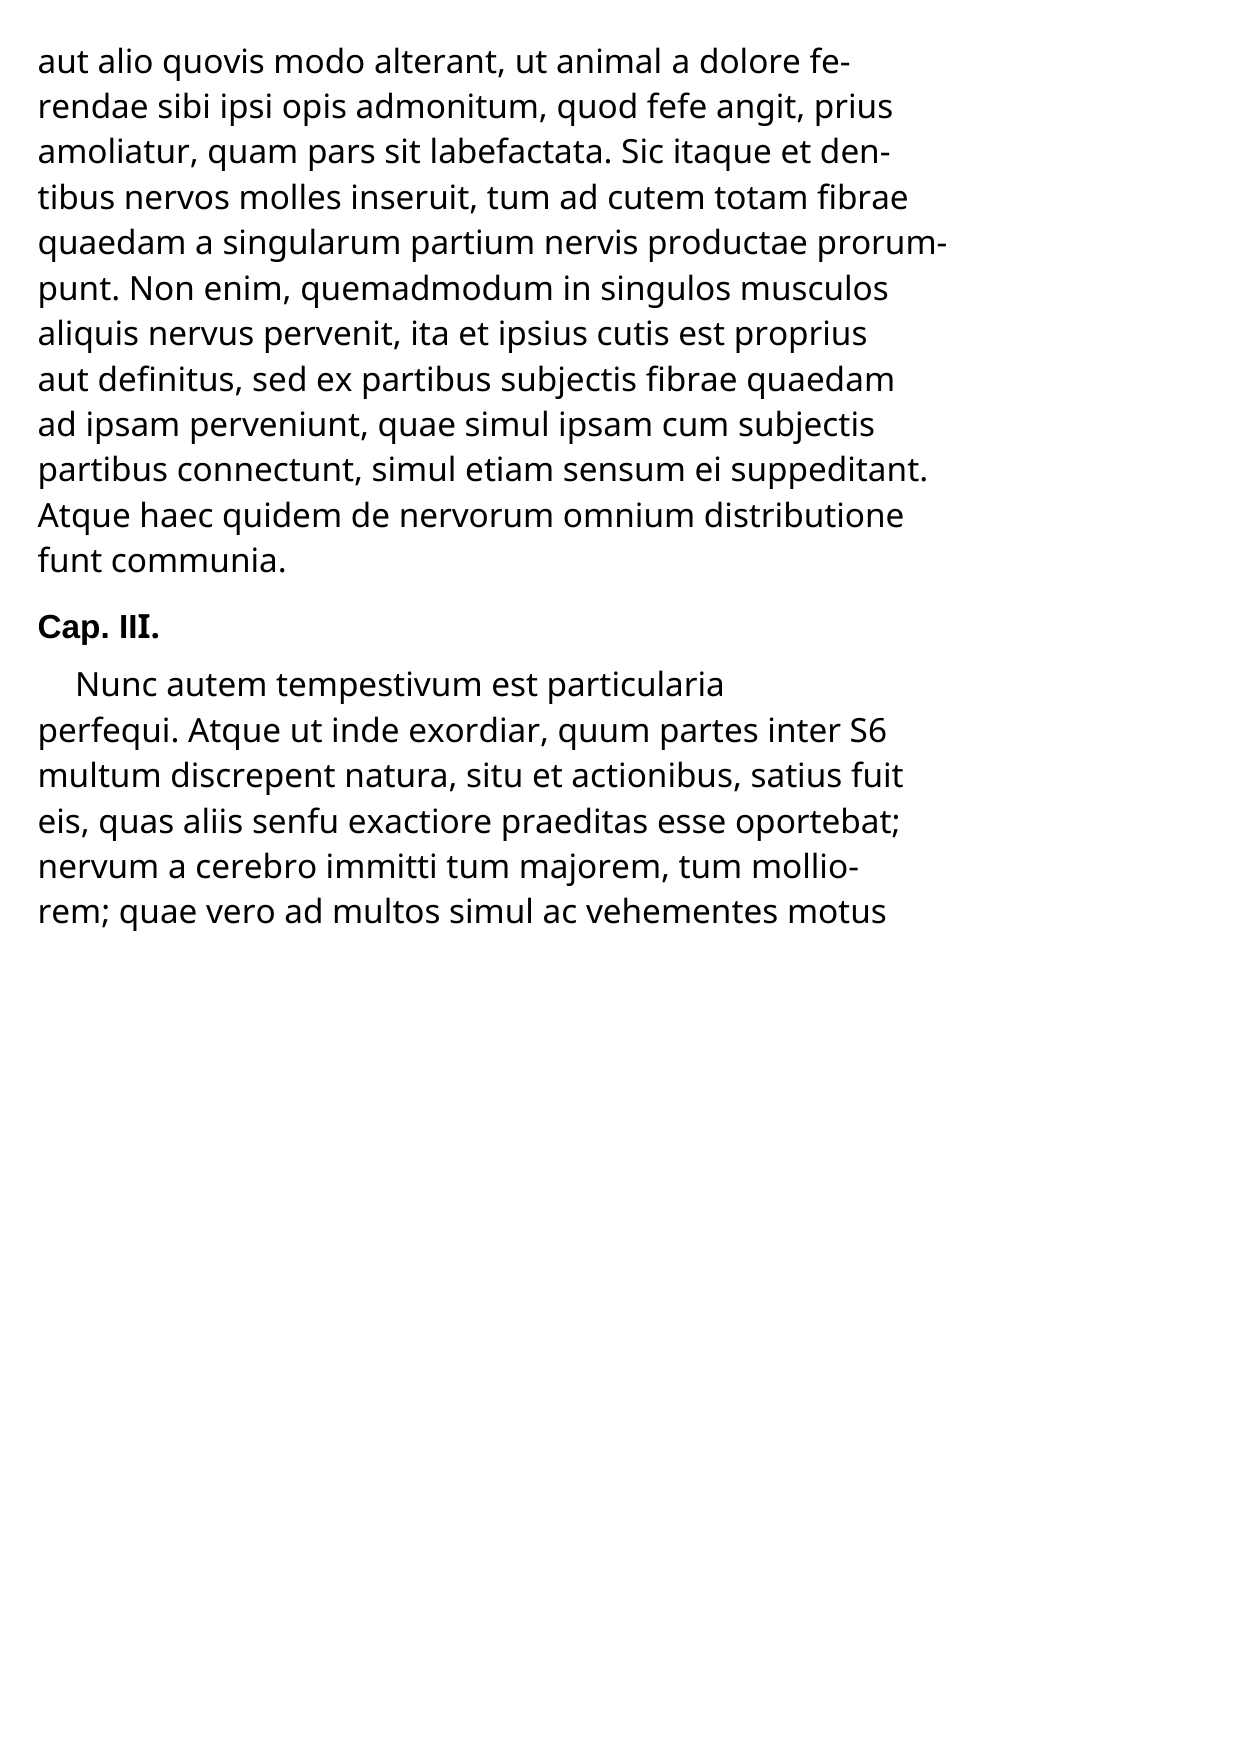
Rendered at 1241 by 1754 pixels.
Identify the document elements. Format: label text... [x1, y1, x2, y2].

subtitle Cap. III. [37, 603, 1203, 649]
text Nunc autem tempestivum est particularia perfequi. Atque ut inde exordiar, quum partes inter S6 multum discrepent natura, situ et actionibus, satius fuit eis, quas aliis senfu exactiore praeditas esse oportebat; nervum a cerebro immitti tum majorem, tum mollio- rem; quae vero ad multos simul ac vehementes motus [37, 661, 1203, 934]
text aut alio quovis modo alterant, ut animal a dolore fe- rendae sibi ipsi opis admonitum, quod fefe angit, prius amoliatur, quam pars sit labefactata. Sic itaque et den- tibus nervos molles inseruit, tum ad cutem totam fibrae quaedam a singularum partium nervis productae prorum- punt. Non enim, quemadmodum in singulos musculos aliquis nervus pervenit, ita et ipsius cutis est proprius aut definitus, sed ex partibus subjectis fibrae quaedam ad ipsam perveniunt, quae simul ipsam cum subjectis partibus connectunt, simul etiam sensum ei suppeditant. Atque haec quidem de nervorum omnium distributione funt communia. [37, 37, 1203, 582]
